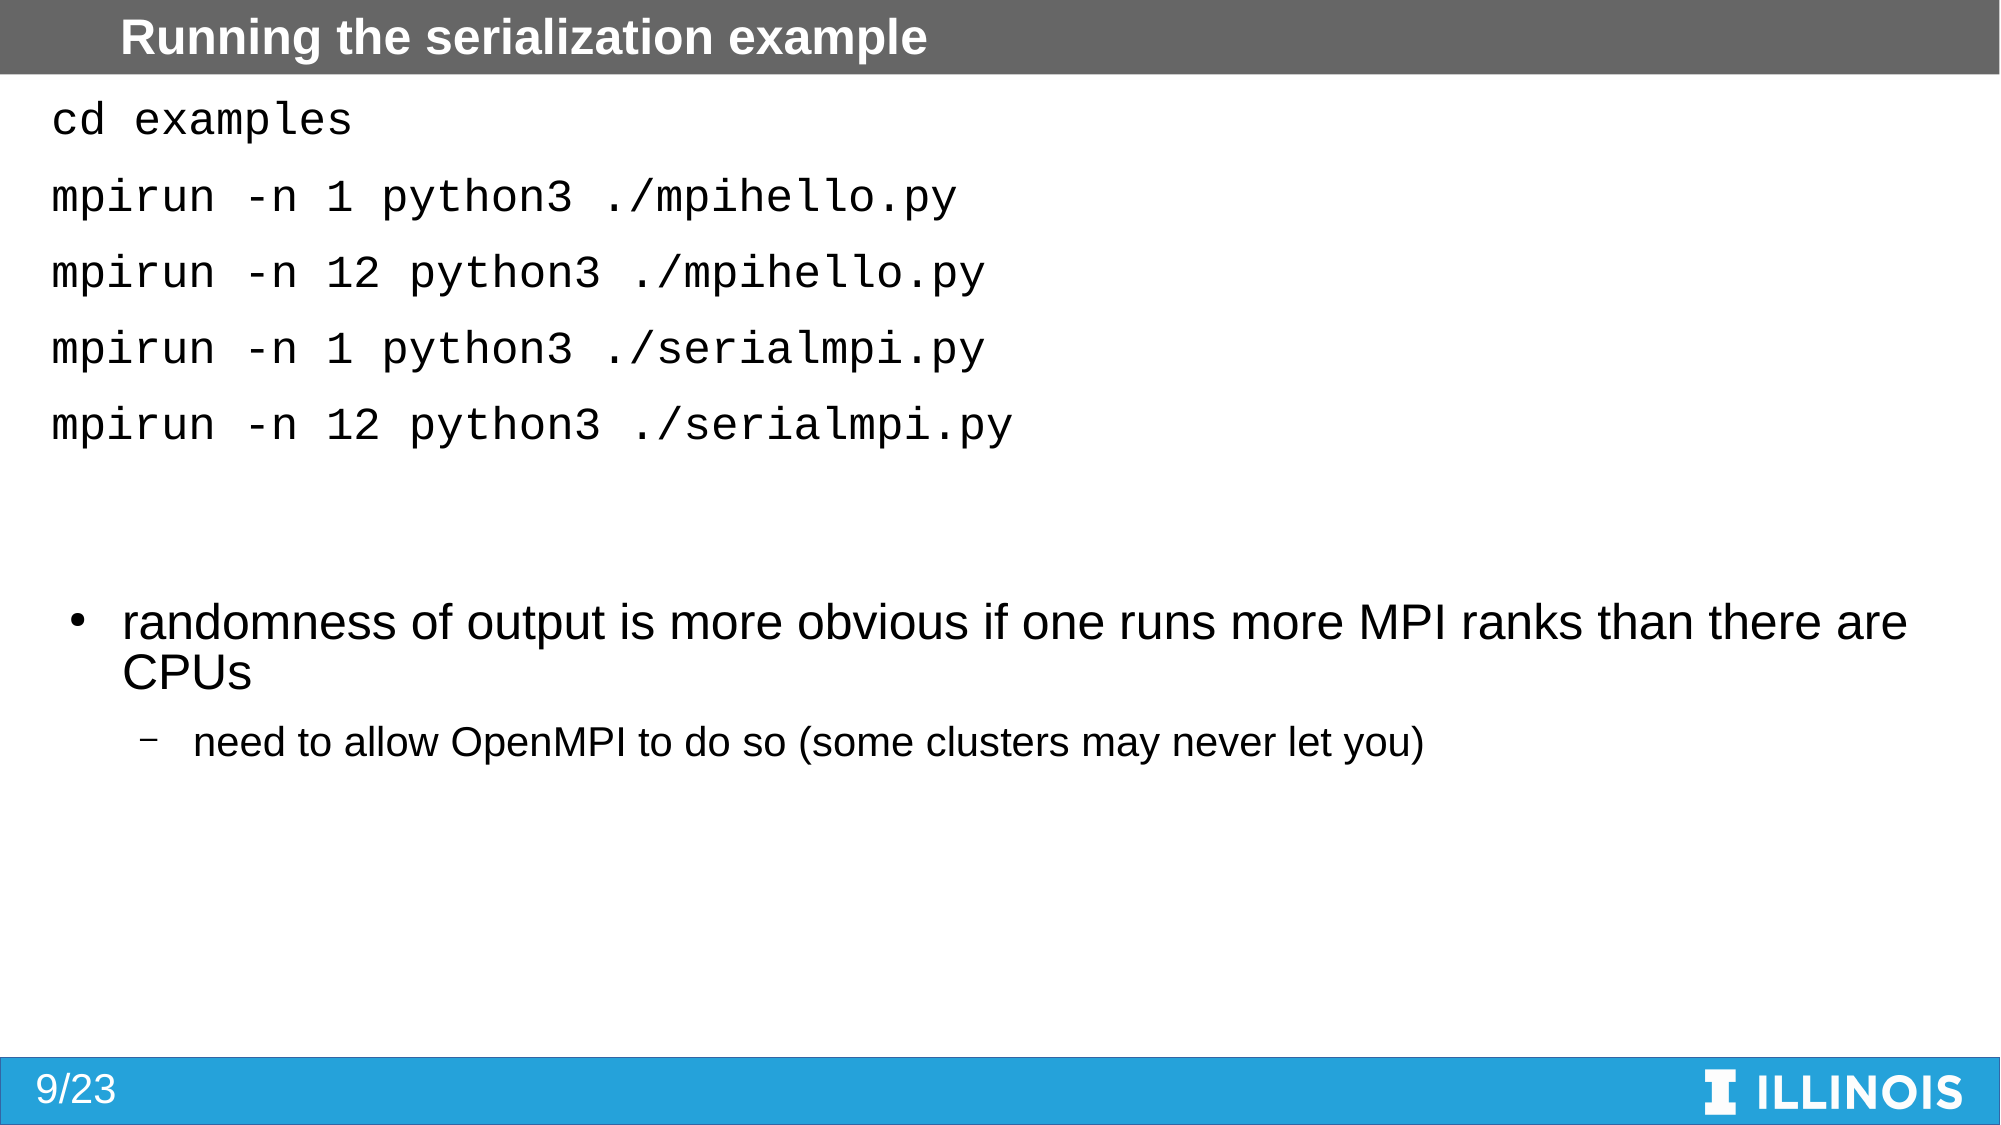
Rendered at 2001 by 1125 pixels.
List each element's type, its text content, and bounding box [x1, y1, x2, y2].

list cd examples mpirun -n 1 python3 ./mpihello.py mpirun -n 12 python3 ./mpihello.py mpirun -n 1 python3 ./serialmpi.py mpirun -n 12 python3 ./serialmpi.py [51, 97, 1949, 556]
picture [1705, 1069, 1962, 1115]
title Running the serialization example [0, 0, 2000, 75]
list randomness of output is more obvious if one runs more MPI ranks than there are CPUs need to allow OpenMPI to do so (some clusters may never let you) [51, 599, 1949, 1057]
